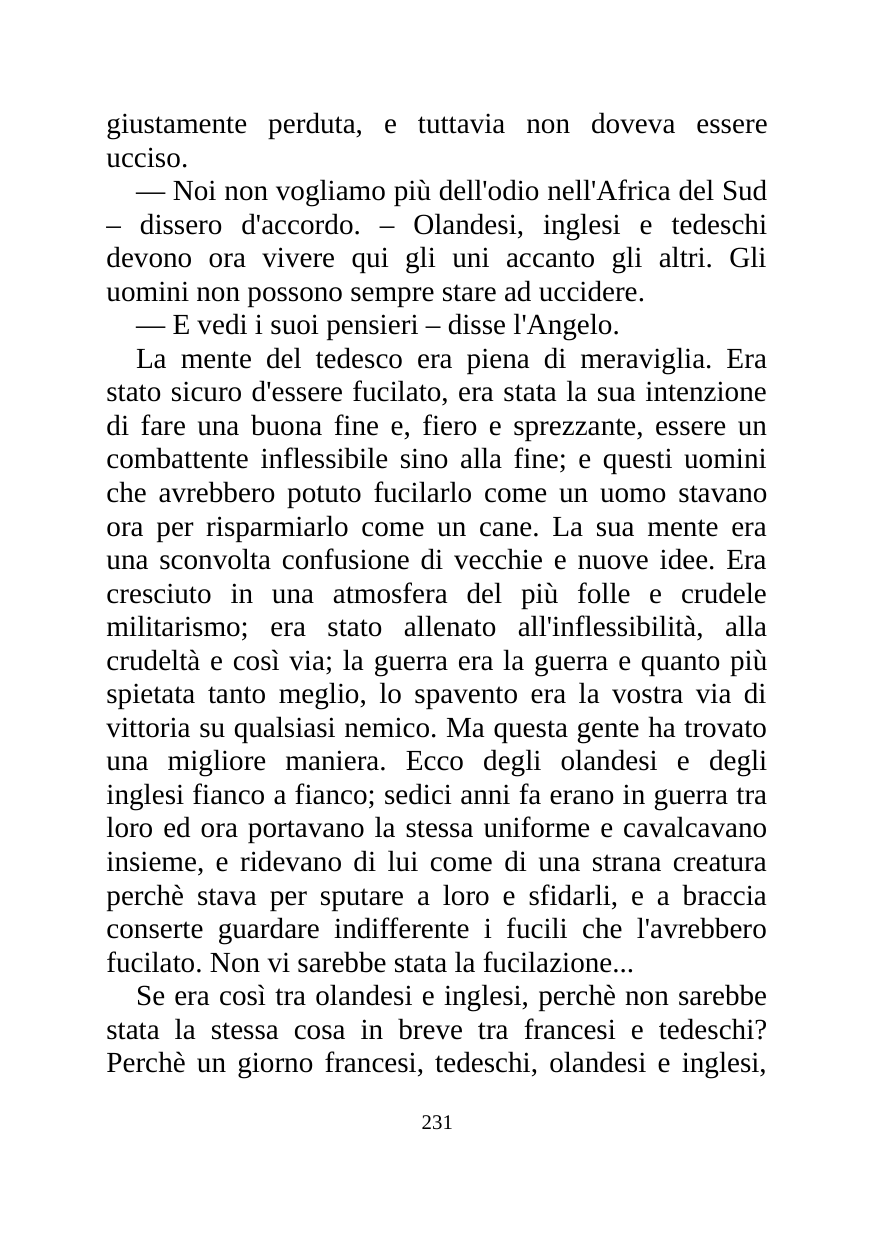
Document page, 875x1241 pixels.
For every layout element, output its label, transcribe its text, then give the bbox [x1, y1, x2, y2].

text — Noi non vogliamo più dell'odio nell'Africa del Sud – dissero d'accordo. – Olandesi, inglesi e tedeschi devono ora vivere qui gli uni accanto gli altri. Gli uomini non possono sempre stare ad uccidere. [106, 173, 768, 307]
text Se era così tra olandesi e inglesi, perchè non sarebbe stata la stessa cosa in breve tra francesi e tedeschi? Perchè un giorno francesi, tedeschi, olandesi e inglesi, [106, 978, 768, 1079]
text — E vedi i suoi pensieri – disse l'Angelo. [106, 307, 768, 341]
text giustamente perduta, e tuttavia non doveva essere ucciso. [106, 106, 768, 173]
text La mente del tedesco era piena di meraviglia. Era stato sicuro d'essere fucilato, era stata la sua intenzione di fare una buona fine e, fiero e sprezzante, essere un combattente inflessibile sino alla fine; e questi uomini che avrebbero potuto fucilarlo come un uomo stavano ora per risparmiarlo come un cane. La sua mente era una sconvolta confusione di vecchie e nuove idee. Era cresciuto in una atmosfera del più folle e crudele militarismo; era stato allenato all'inflessibilità, alla crudeltà e così via; la guerra era la guerra e quanto più spietata tanto meglio, lo spavento era la vostra via di vittoria su qualsiasi nemico. Ma questa gente ha trovato una migliore maniera. Ecco degli olandesi e degli inglesi fianco a fianco; sedici anni fa erano in guerra tra loro ed ora portavano la stessa uniforme e cavalcavano insieme, e ridevano di lui come di una strana creatura perchè stava per sputare a loro e sfidarli, e a braccia conserte guardare indifferente i fucili che l'avrebbero fucilato. Non vi sarebbe stata la fucilazione... [106, 341, 768, 978]
